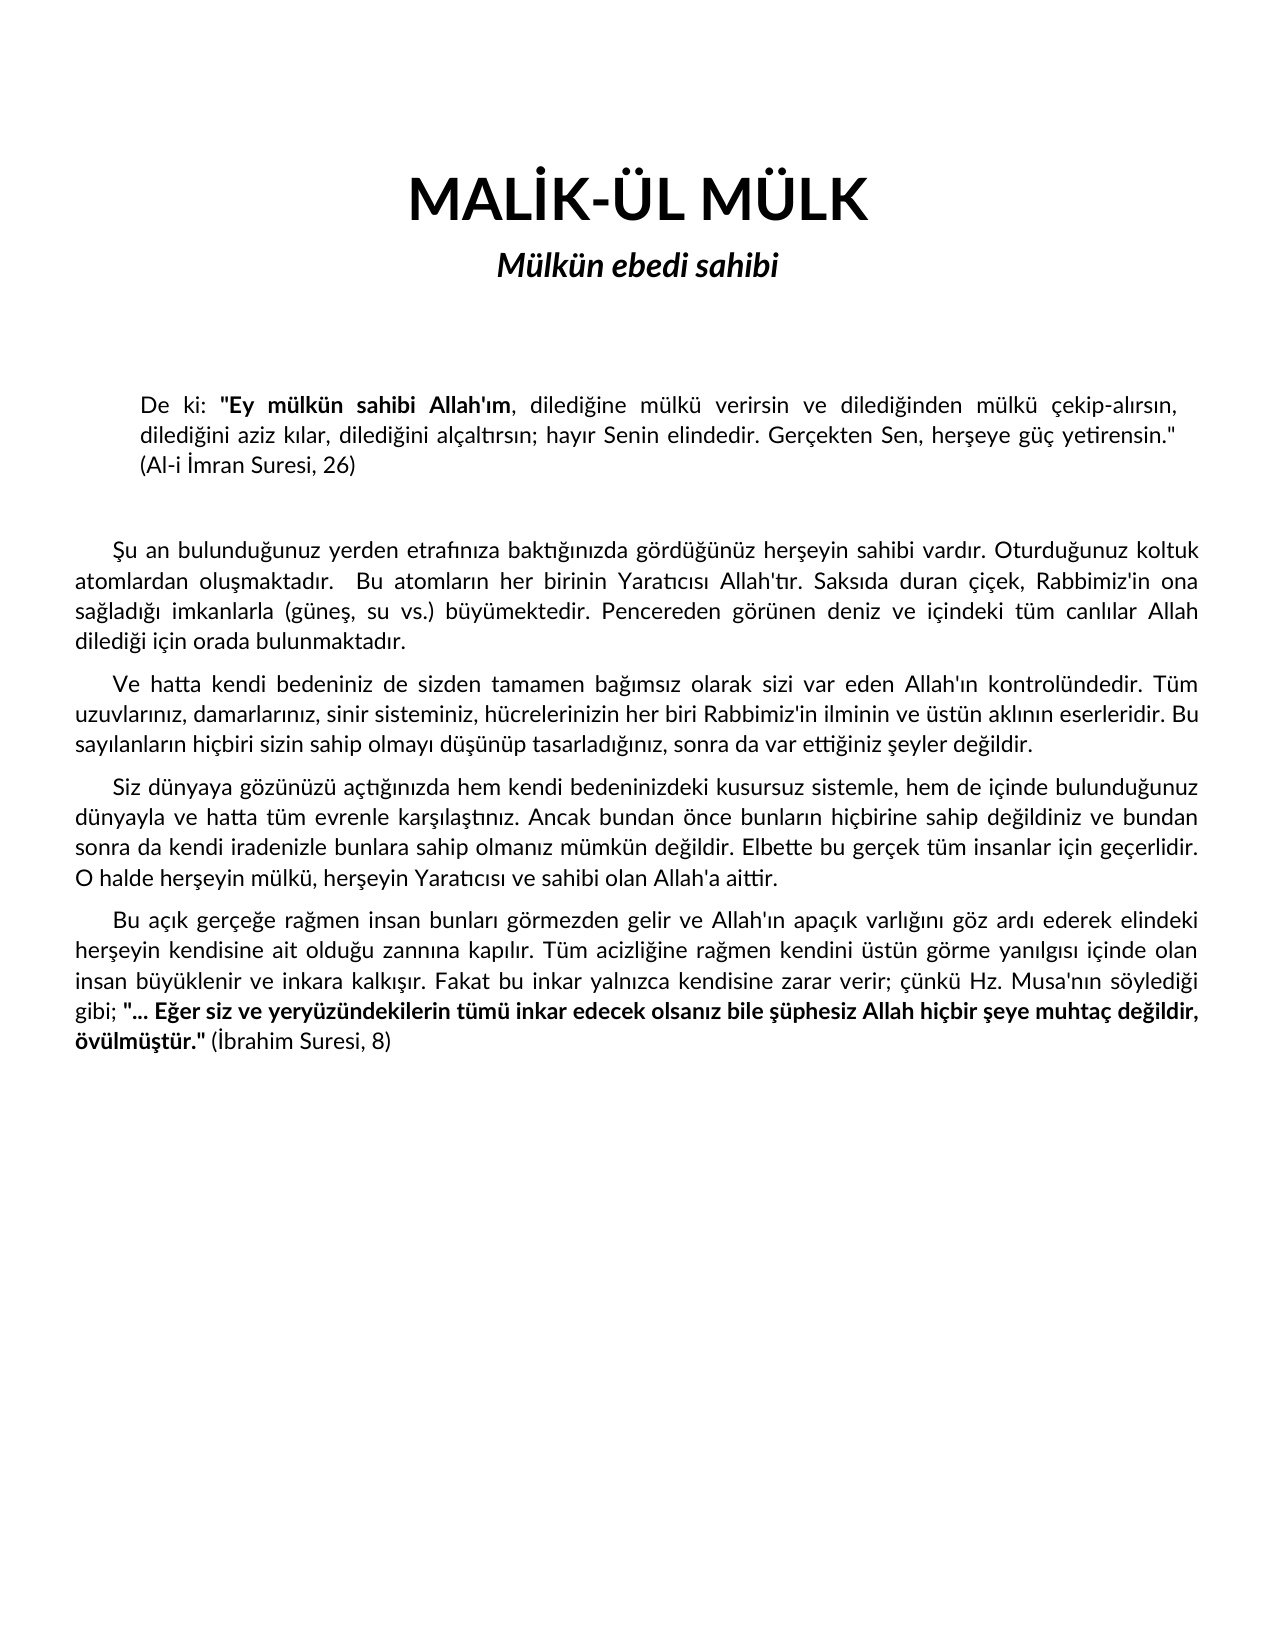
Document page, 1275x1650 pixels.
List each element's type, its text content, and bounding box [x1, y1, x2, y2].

subtitle MALİK-ÜL MÜLK [75, 162, 1200, 232]
text Ve hatta kendi bedeniniz de sizden tamamen bağımsız olarak sizi var eden Allah'ın kontrolündedir. Tüm uzuvlarınız, damarlarınız, sinir sisteminiz, hücrelerinizin her biri Rabbimiz'in ilminin ve üstün aklının eserleridir. Bu sayılanların hiçbiri sizin sahip olmayı düşünüp tasarladığınız, sonra da var ettiğiniz şeyler değildir. [75, 669, 1200, 757]
text Siz dünyaya gözünüzü açtığınızda hem kendi bedeninizdeki kusursuz sistemle, hem de içinde bulunduğunuz dünyayla ve hatta tüm evrenle karşılaştınız. Ancak bundan önce bunların hiçbirine sahip değildiniz ve bundan sonra da kendi iradenizle bunlara sahip olmanız mümkün değildir. Elbette bu gerçek tüm insanlar için geçerlidir. O halde herşeyin mülkü, herşeyin Yaratıcısı ve sahibi olan Allah'a aittir. [75, 773, 1200, 891]
text De ki: "Ey mülkün sahibi Allah'ım, dilediğine mülkü verirsin ve dilediğinden mülkü çekip-alırsın, dilediğini aziz kılar, dilediğini alçaltırsın; hayır Senin elindedir. Gerçekten Sen, herşeye güç yetirensin." (Al-i İmran Suresi, 26) [140, 390, 1178, 478]
text Mülkün ebedi sahibi [75, 245, 1200, 285]
text Şu an bulunduğunuz yerden etrafınıza baktığınızda gördüğünüz herşeyin sahibi vardır. Oturduğunuz koltuk atomlardan oluşmaktadır. Bu atomların her birinin Yaratıcısı Allah'tır. Saksıda duran çiçek, Rabbimiz'in ona sağladığı imkanlarla (güneş, su vs.) büyümektedir. Pencereden görünen deniz ve içindeki tüm canlılar Allah dilediği için orada bulunmaktadır. [75, 536, 1200, 654]
text Bu açık gerçeğe rağmen insan bunları görmezden gelir ve Allah'ın apaçık varlığını göz ardı ederek elindeki herşeyin kendisine ait olduğu zannına kapılır. Tüm acizliğine rağmen kendini üstün görme yanılgısı içinde olan insan büyüklenir ve inkara kalkışır. Fakat bu inkar yalnızca kendisine zarar verir; çünkü Hz. Musa'nın söylediği gibi; "... Eğer siz ve yeryüzündekilerin tümü inkar edecek olsanız bile şüphesiz Allah hiçbir şeye muhtaç değildir, övülmüştür." (İbrahim Suresi, 8) [75, 906, 1200, 1054]
